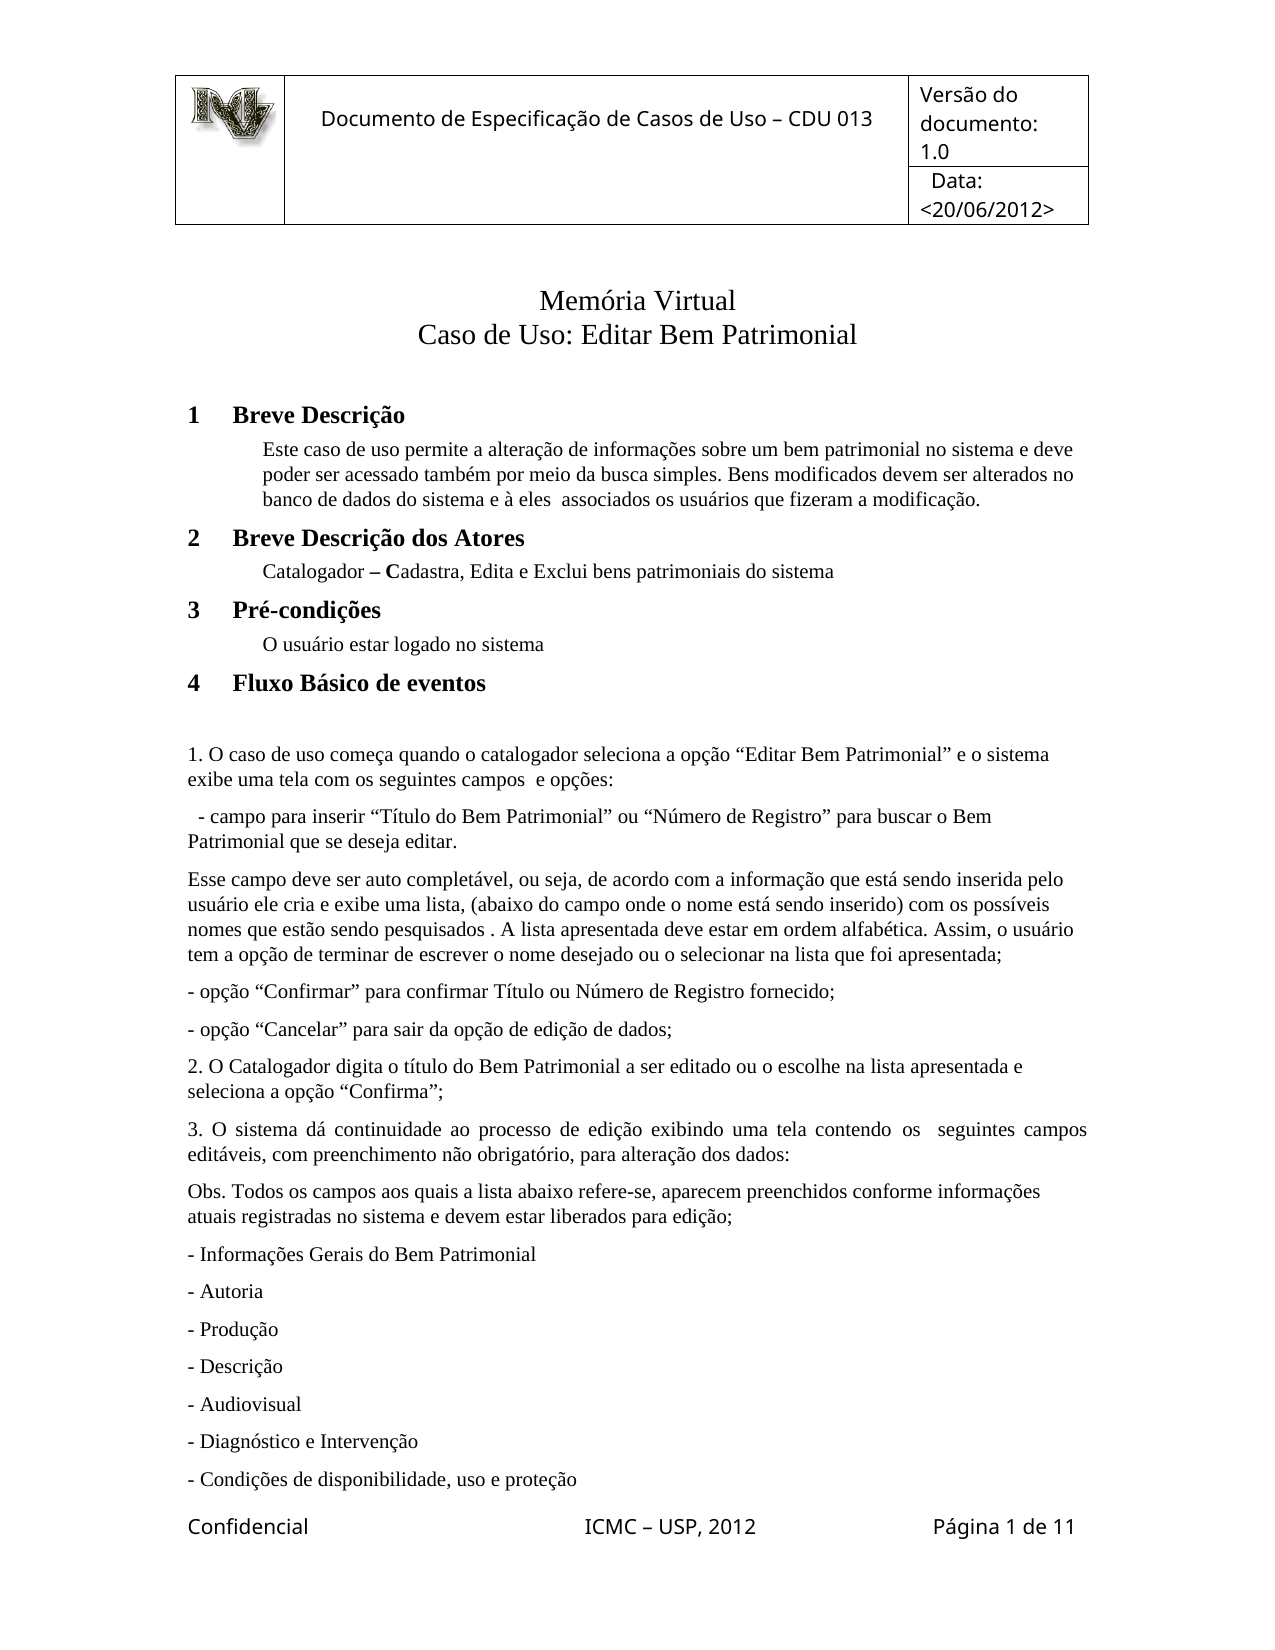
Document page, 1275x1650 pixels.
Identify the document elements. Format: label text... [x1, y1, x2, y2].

subtitle Fluxo Básico de eventos [187, 668, 1087, 697]
list - Audiovisual [187, 1391, 1087, 1416]
subtitle Catalogador – Cadastra, Edita e Exclui bens patrimoniais do sistema [187, 558, 1087, 583]
list - Condições de disponibilidade, uso e proteção [187, 1466, 1087, 1491]
text Este caso de uso permite a alteração de informações sobre um bem patrimonial no sistema e deve poder ser acessado também por meio da busca simples. Bens modificados devem ser alterados no banco de dados do sistema e à eles associados os usuários que fizeram a modificação. [262, 436, 1087, 511]
list 1. O caso de uso começa quando o catalogador seleciona a opção “Editar Bem Patrimonial” e o sistema exibe uma tela com os seguintes campos e opções: [187, 741, 1087, 791]
list - Diagnóstico e Intervenção [187, 1428, 1087, 1453]
list - Descrição [187, 1353, 1087, 1378]
list Obs. Todos os campos aos quais a lista abaixo refere-se, aparecem preenchidos conforme informações atuais registradas no sistema e devem estar liberados para edição; [187, 1178, 1087, 1228]
subtitle Breve Descrição [187, 401, 1087, 429]
picture [186, 76, 277, 151]
list - Autoria [187, 1278, 1087, 1303]
subtitle Pré-condições [187, 596, 1087, 624]
list - opção “Cancelar” para sair da opção de edição de dados; [187, 1016, 1087, 1041]
list - campo para inserir “Título do Bem Patrimonial” ou “Número de Registro” para buscar o Bem Patrimonial que se deseja editar. [187, 803, 1087, 853]
list 3. O sistema dá continuidade ao processo de edição exibindo uma tela contendo os seguintes campos editáveis, com preenchimento não obrigatório, para alteração dos dados: [187, 1116, 1087, 1166]
text O usuário estar logado no sistema [262, 631, 1087, 656]
list - Produção [187, 1316, 1087, 1341]
list 2. O Catalogador digita o título do Bem Patrimonial a ser editado ou o escolhe na lista apresentada e seleciona a opção “Confirma”; [187, 1053, 1087, 1103]
subtitle Breve Descrição dos Atores [187, 523, 1087, 552]
list - Informações Gerais do Bem Patrimonial [187, 1241, 1087, 1266]
list - opção “Confirmar” para confirmar Título ou Número de Registro fornecido; [187, 978, 1087, 1003]
title Memória Virtual Caso de Uso: Editar Bem Patrimonial [187, 283, 1087, 351]
list Esse campo deve ser auto completável, ou seja, de acordo com a informação que está sendo inserida pelo usuário ele cria e exibe uma lista, (abaixo do campo onde o nome está sendo inserido) com os possíveis nomes que estão sendo pesquisados . A lista apresentada deve estar em ordem alfabética. Assim, o usuário tem a opção de terminar de escrever o nome desejado ou o selecionar na lista que foi apresentada; [187, 866, 1087, 966]
